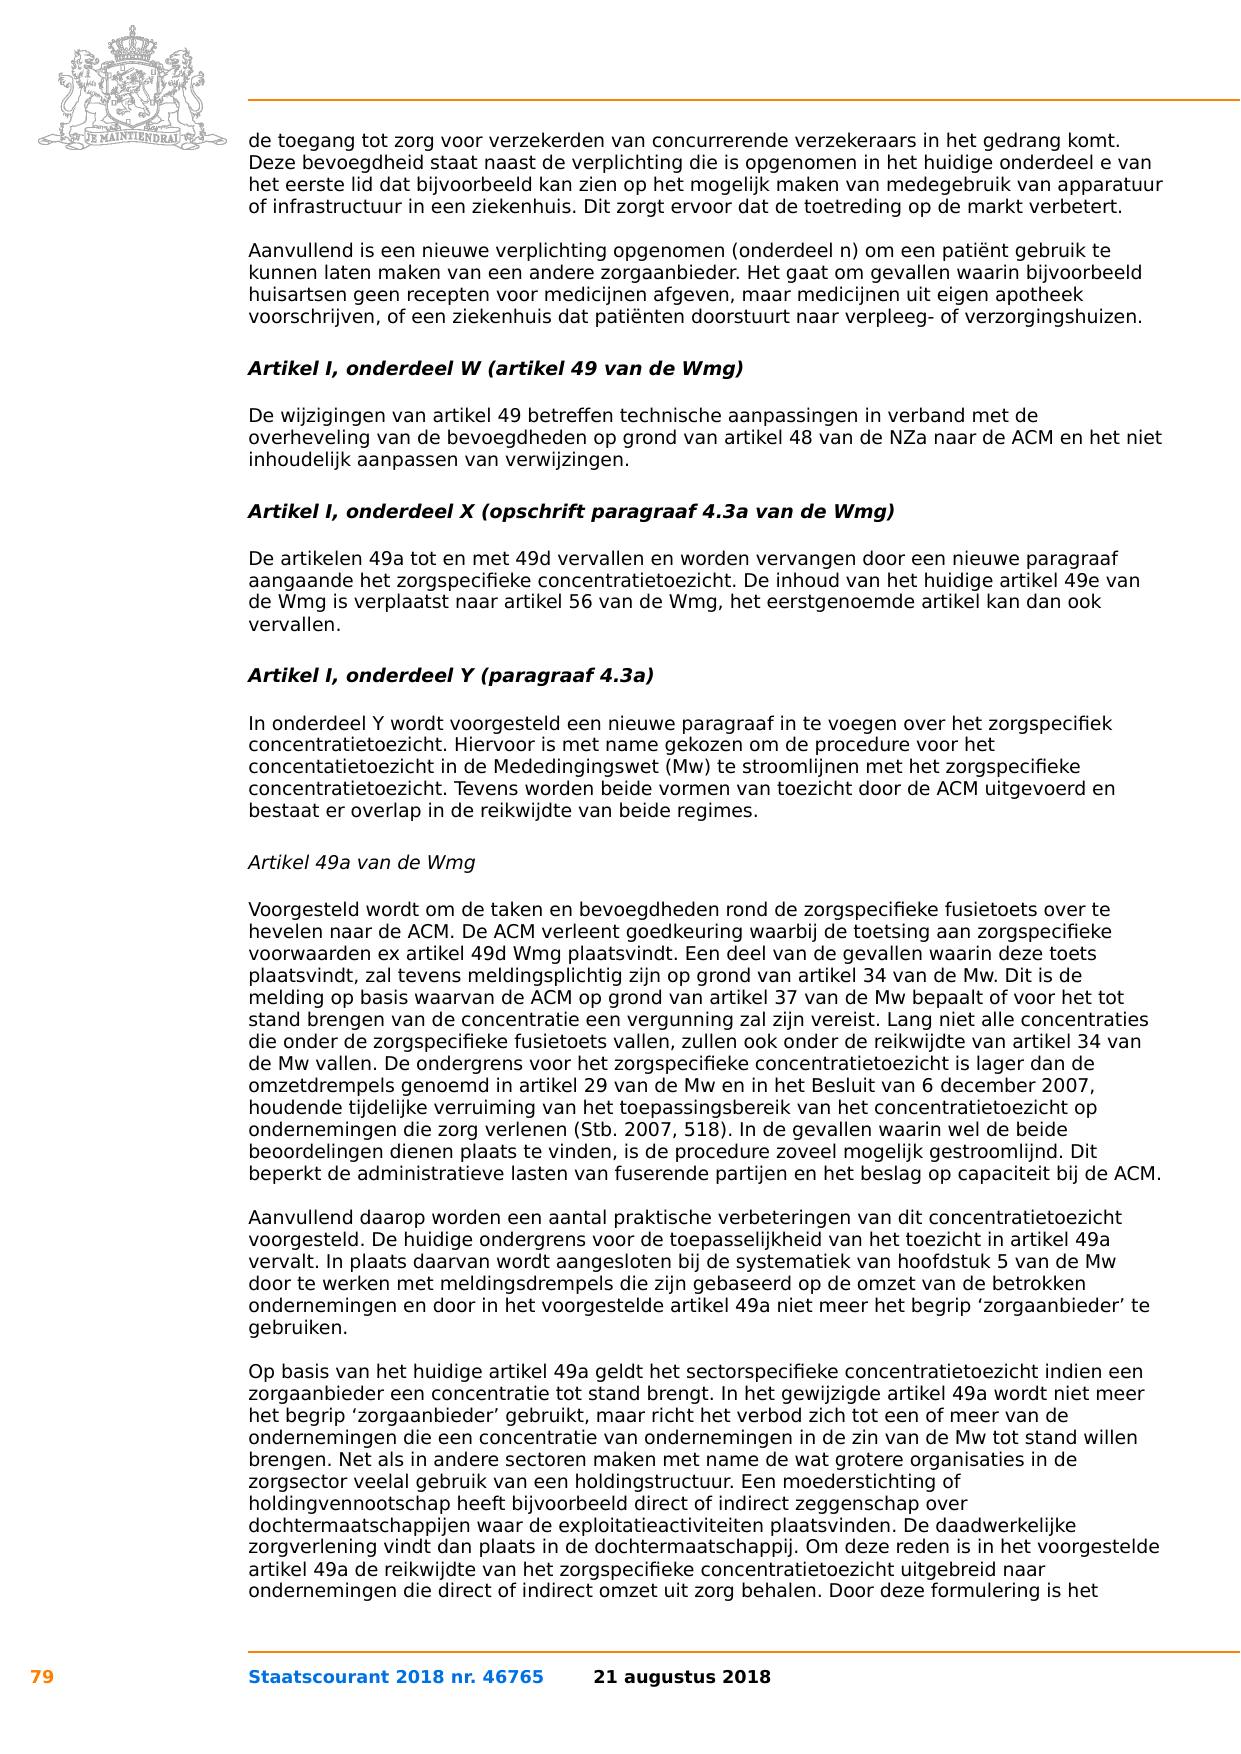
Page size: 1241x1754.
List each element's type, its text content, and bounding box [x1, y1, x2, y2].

subtitle Artikel I, onderdeel W (artikel 49 van de Wmg) [248, 358, 1163, 379]
text Aanvullend daarop worden een aantal praktische verbeteringen van dit concentratietoezicht voorgesteld. De huidige ondergrens voor de toepasselijkheid van het toezicht in artikel 49a vervalt. In plaats daarvan wordt aangesloten bij de systematiek van hoofdstuk 5 van de Mw door te werken met meldingsdrempels die zijn gebaseerd op de omzet van de betrokken ondernemingen en door in het voorgestelde artikel 49a niet meer het begrip ‘zorgaanbieder’ te gebruiken. [248, 1207, 1163, 1339]
text In onderdeel Y wordt voorgesteld een nieuwe paragraaf in te voegen over het zorgspecifiek concentratietoezicht. Hiervoor is met name gekozen om de procedure voor het concentatietoezicht in de Mededingingswet (Mw) te stroomlijnen met het zorgspecifieke concentratietoezicht. Tevens worden beide vormen van toezicht door de ACM uitgevoerd en bestaat er overlap in de reikwijdte van beide regimes. [248, 712, 1163, 822]
text Aanvullend is een nieuwe verplichting opgenomen (onderdeel n) om een patiënt gebruik te kunnen laten maken van een andere zorgaanbieder. Het gaat om gevallen waarin bijvoorbeeld huisartsen geen recepten voor medicijnen afgeven, maar medicijnen uit eigen apotheek voorschrijven, of een ziekenhuis dat patiënten doorstuurt naar verpleeg- of verzorgingshuizen. [248, 240, 1163, 328]
text Op basis van het huidige artikel 49a geldt het sectorspecifieke concentratietoezicht indien een zorgaanbieder een concentratie tot stand brengt. In het gewijzigde artikel 49a wordt niet meer het begrip ‘zorgaanbieder’ gebruikt, maar richt het verbod zich tot een of meer van de ondernemingen die een concentratie van ondernemingen in de zin van de Mw tot stand willen brengen. Net als in andere sectoren maken met name de wat grotere organisaties in de zorgsector veelal gebruik van een holdingstructuur. Een moederstichting of holdingvennootschap heeft bijvoorbeeld direct of indirect zeggenschap over dochtermaatschappijen waar de exploitatieactiviteiten plaatsvinden. De daadwerkelijke zorgverlening vindt dan plaats in de dochtermaatschappij. Om deze reden is in het voorgestelde artikel 49a de reikwijdte van het zorgspecifieke concentratietoezicht uitgebreid naar ondernemingen die direct of indirect omzet uit zorg behalen. Door deze formulering is het [248, 1361, 1163, 1602]
text Voorgesteld wordt om de taken en bevoegdheden rond de zorgspecifieke fusietoets over te hevelen naar de ACM. De ACM verleent goedkeuring waarbij de toetsing aan zorgspecifieke voorwaarden ex artikel 49d Wmg plaatsvindt. Een deel van de gevallen waarin deze toets plaatsvindt, zal tevens meldingsplichtig zijn op grond van artikel 34 van de Mw. Dit is de melding op basis waarvan de ACM op grond van artikel 37 van de Mw bepaalt of voor het tot stand brengen van de concentratie een vergunning zal zijn vereist. Lang niet alle concentraties die onder de zorgspecifieke fusietoets vallen, zullen ook onder de reikwijdte van artikel 34 van de Mw vallen. De ondergrens voor het zorgspecifieke concentratietoezicht is lager dan de omzetdrempels genoemd in artikel 29 van de Mw en in het Besluit van 6 december 2007, houdende tijdelijke verruiming van het toepassingsbereik van het concentratietoezicht op ondernemingen die zorg verlenen (Stb. 2007, 518). In de gevallen waarin wel de beide beoordelingen dienen plaats te vinden, is de procedure zoveel mogelijk gestroomlijnd. Dit beperkt de administratieve lasten van fuserende partijen en het beslag op capaciteit bij de ACM. [248, 899, 1163, 1185]
text de toegang tot zorg voor verzekerden van concurrerende verzekeraars in het gedrang komt. Deze bevoegdheid staat naast de verplichting die is opgenomen in het huidige onderdeel e van het eerste lid dat bijvoorbeeld kan zien op het mogelijk maken van medegebruik van apparatuur of infrastructuur in een ziekenhuis. Dit zorgt ervoor dat de toetreding op de markt verbetert. [248, 130, 1163, 218]
subtitle Artikel I, onderdeel X (opschrift paragraaf 4.3a van de Wmg) [248, 501, 1163, 522]
text De wijzigingen van artikel 49 betreffen technische aanpassingen in verband met de overheveling van de bevoegdheden op grond van artikel 48 van de NZa naar de ACM en het niet inhoudelijk aanpassen van verwijzingen. [248, 404, 1163, 471]
text De artikelen 49a tot en met 49d vervallen en worden vervangen door een nieuwe paragraaf aangaande het zorgspecifieke concentratietoezicht. De inhoud van het huidige artikel 49e van de Wmg is verplaatst naar artikel 56 van de Wmg, het eerstgenoemde artikel kan dan ook vervallen. [248, 547, 1163, 635]
picture [38, 25, 227, 150]
subtitle Artikel 49a van de Wmg [248, 852, 1163, 874]
subtitle Artikel I, onderdeel Y (paragraaf 4.3a) [248, 665, 1163, 687]
